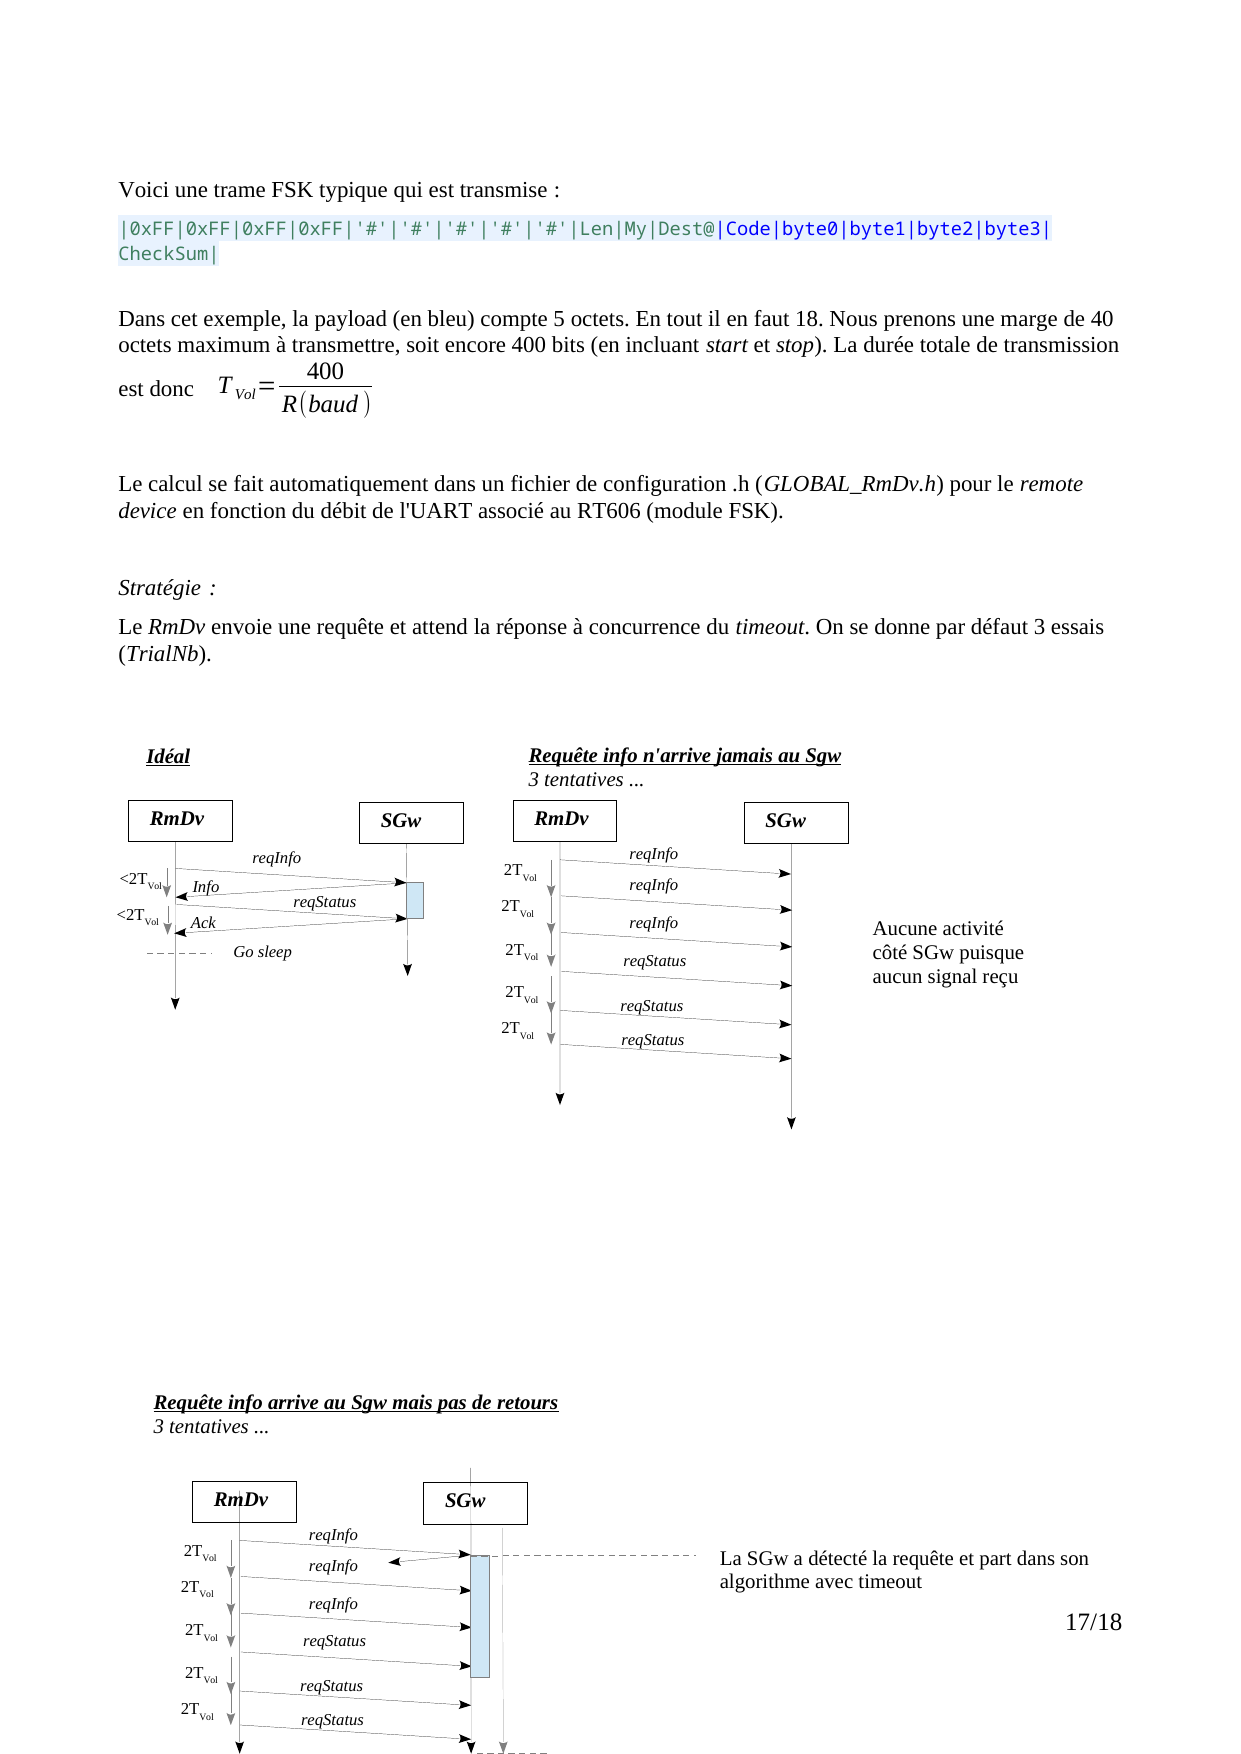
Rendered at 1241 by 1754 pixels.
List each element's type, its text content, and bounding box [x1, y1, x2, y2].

text Le RmDv envoie une requête et attend la réponse à concurrence du timeout. On se donne par défaut 3 essais (TrialNb). [118, 613, 1122, 666]
text Le calcul se fait automatiquement dans un fichier de configuration .h (GLOBAL_RmDv.h) pour le remote device en fonction du débit de l'UART associé au RT606 (module FSK). [118, 470, 1122, 523]
text Dans cet exemple, la payload (en bleu) compte 5 octets. En tout il en faut 18. Nous prenons une marge de 40 octets maximum à transmettre, soit encore 400 bits (en incluant start et stop). La durée totale de transmission est donc [118, 305, 1122, 419]
text |0xFF|0xFF|0xFF|0xFF|'#'|'#'|'#'|'#'|'#'|Len|My|Dest@|Code|byte0|byte1|byte2|byte3|CheckSum| [118, 215, 1122, 266]
text Stratégie : [118, 574, 1122, 601]
text Voici une trame FSK typique qui est transmise : [118, 176, 1122, 203]
